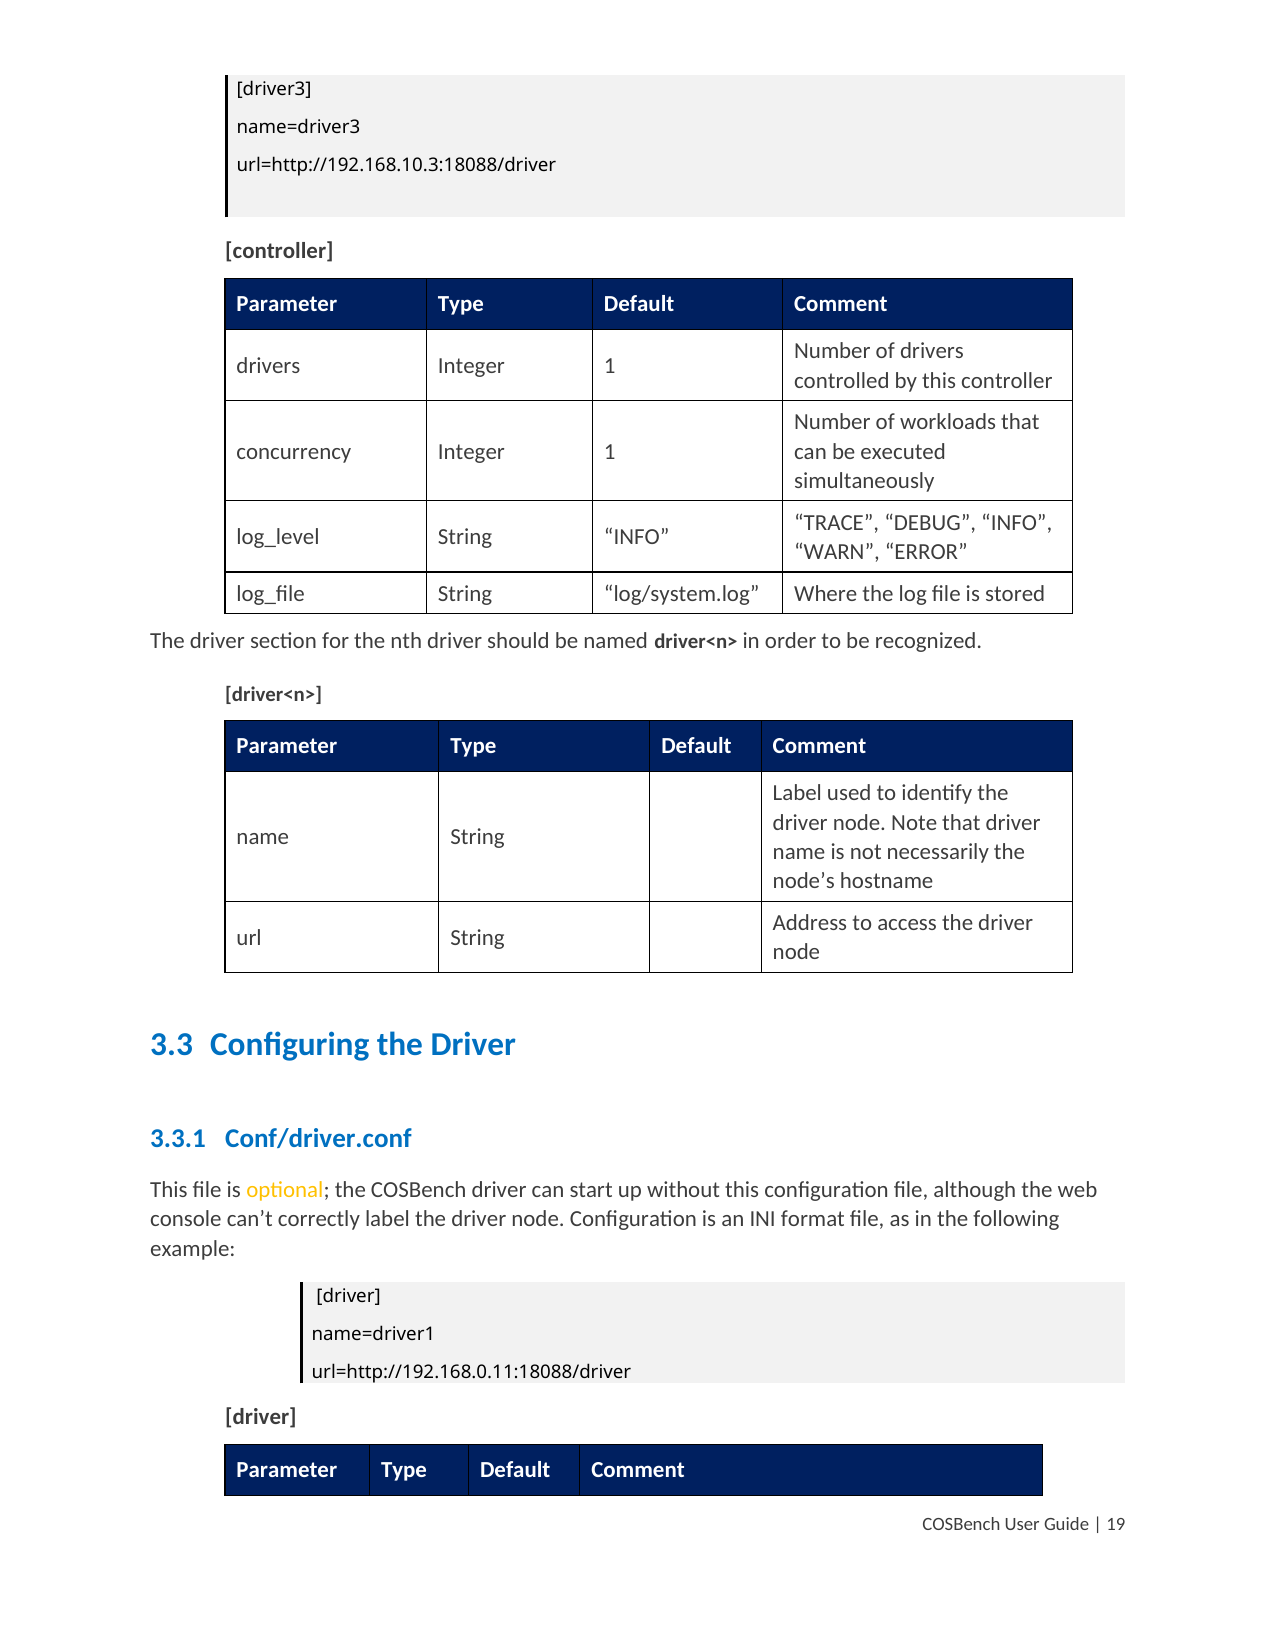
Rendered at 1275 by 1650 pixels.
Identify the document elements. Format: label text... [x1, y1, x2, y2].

text url=http://192.168.0.11:18088/driver [303, 1358, 1125, 1383]
text [driver<n>] [225, 681, 1125, 706]
table_cell concurrency [226, 401, 426, 500]
table_cell Number of drivers controlled by this controller [783, 330, 1072, 400]
table_cell name [226, 772, 438, 901]
text [driver] [225, 1402, 1125, 1430]
table_header Type [370, 1445, 468, 1495]
table_cell log_file [226, 573, 426, 613]
table_cell “TRACE”, “DEBUG”, “INFO”, “WARN”, “ERROR” [783, 501, 1072, 571]
table_header Default [593, 279, 782, 329]
text url=http://192.168.10.3:18088/driver [228, 151, 1125, 177]
text [driver3] [228, 75, 1125, 101]
text This file is optional; the COSBench driver can start up without this configuration file, although the web console can’t correctly label the driver node. Configuration is an INI format file, as in the following example: [150, 1175, 1125, 1262]
text name=driver3 [228, 113, 1125, 138]
table_header Comment [580, 1445, 1042, 1495]
table_header Default [650, 721, 761, 771]
subtitle Configuring the Driver [150, 1023, 1125, 1063]
table_cell [650, 902, 761, 972]
table_cell “INFO” [593, 501, 782, 571]
table_cell [650, 772, 761, 901]
table_cell Address to access the driver node [762, 902, 1072, 972]
table_cell Integer [427, 330, 592, 400]
table_cell Integer [427, 401, 592, 500]
text [controller] [225, 236, 1125, 264]
table_header Parameter [226, 721, 438, 771]
table_cell String [439, 772, 649, 901]
table_header Parameter [226, 279, 426, 329]
text name=driver1 [303, 1320, 1125, 1345]
table_header Parameter [226, 1445, 369, 1495]
text [driver] [303, 1282, 1125, 1307]
table_header Default [469, 1445, 579, 1495]
table_cell 1 [593, 330, 782, 400]
table_cell Number of workloads that can be executed simultaneously [783, 401, 1072, 500]
table_cell Where the log file is stored [783, 573, 1072, 613]
subtitle Conf/driver.conf [150, 1122, 1125, 1155]
table_cell url [226, 902, 438, 972]
table_cell drivers [226, 330, 426, 400]
table_cell String [427, 573, 592, 613]
table_header Type [427, 279, 592, 329]
table_cell log_level [226, 501, 426, 571]
table_header Comment [762, 721, 1072, 771]
table_cell String [439, 902, 649, 972]
table_cell Label used to identify the driver node. Note that driver name is not necessarily the node’s hostname [762, 772, 1072, 901]
table_cell “log/system.log” [593, 573, 782, 613]
table_cell 1 [593, 401, 782, 500]
text The driver section for the nth driver should be named driver<n> in order to be recognized. [150, 626, 1125, 654]
table_header Type [439, 721, 649, 771]
table_cell String [427, 501, 592, 571]
table_header Comment [783, 279, 1072, 329]
